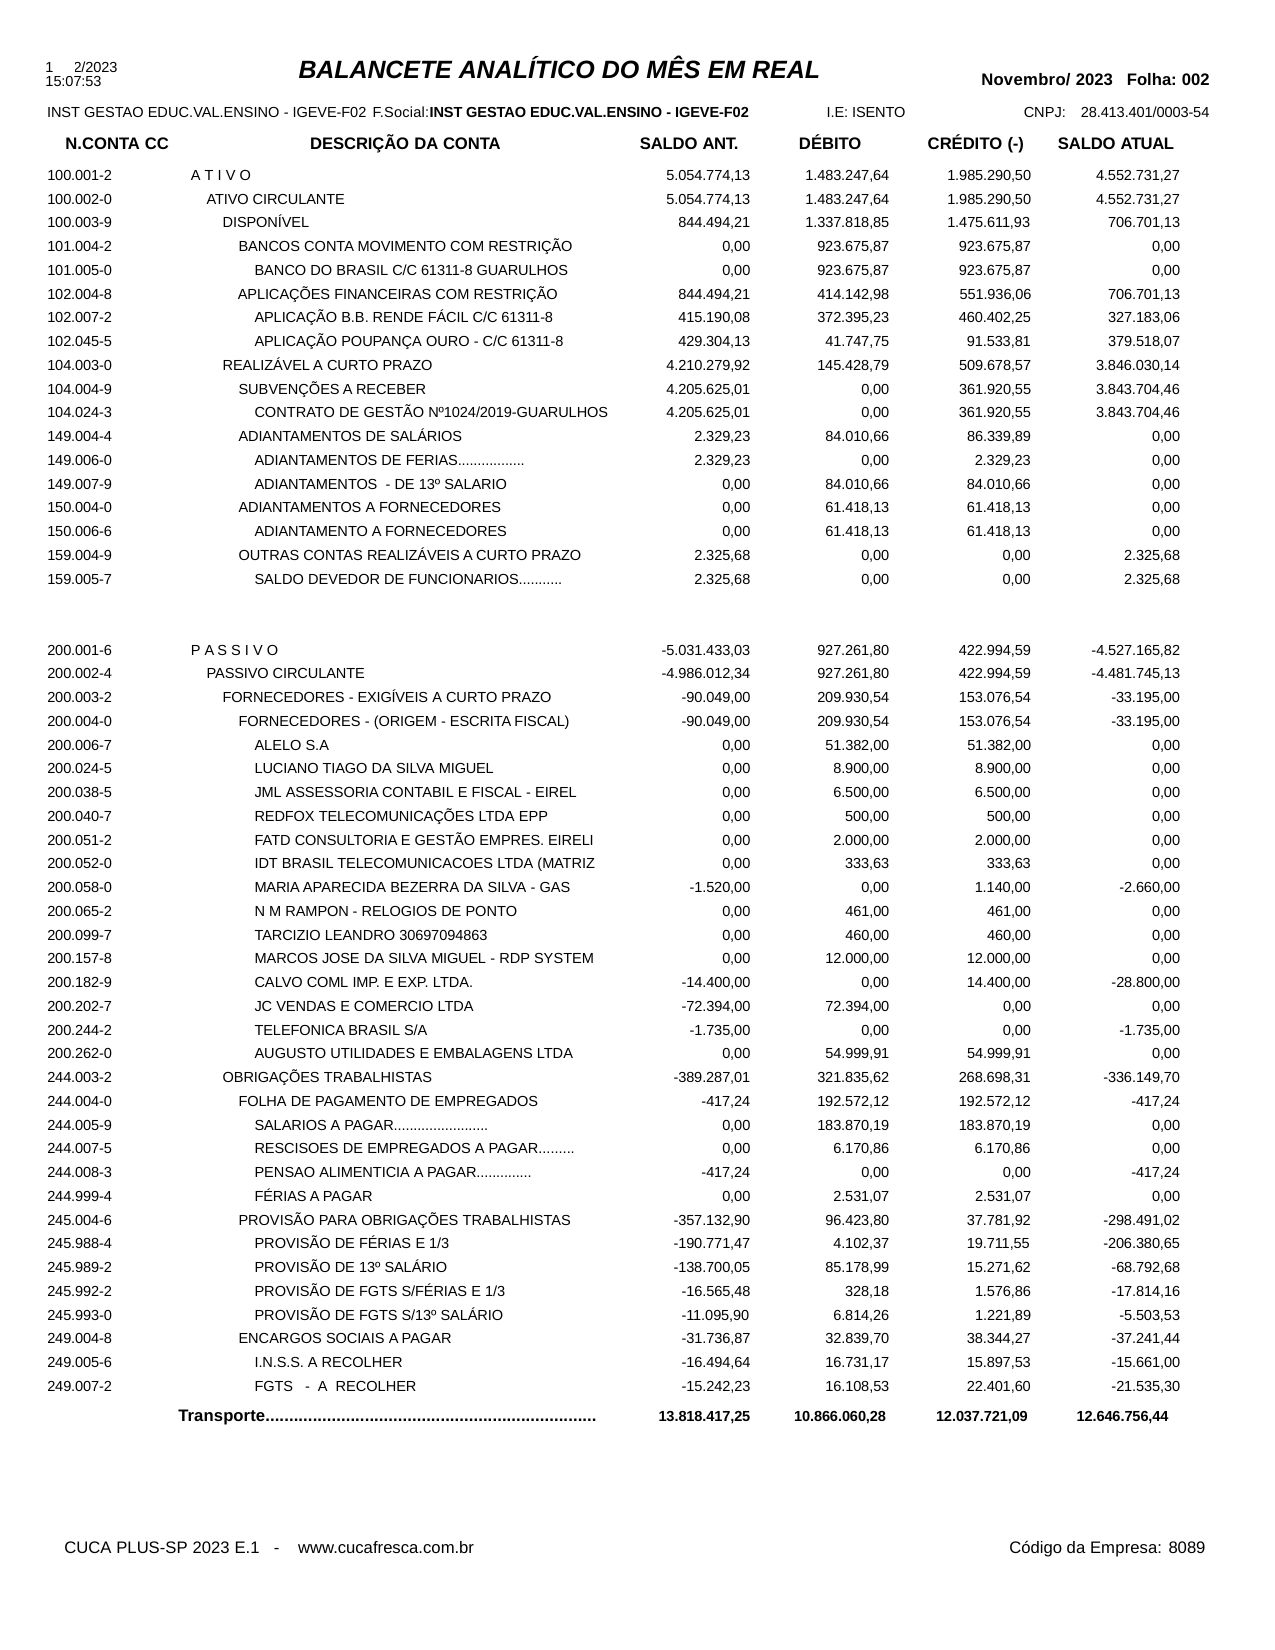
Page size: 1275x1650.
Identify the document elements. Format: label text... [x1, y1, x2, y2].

text DISPONÍVEL [222, 215, 331, 231]
text 4.552.731,27 [1096, 191, 1202, 207]
text 0,00 [722, 1046, 772, 1062]
text 2.325,68 [694, 571, 772, 587]
text -33.195,00 [1111, 690, 1202, 706]
text ATIVO CIRCULANTE [206, 191, 370, 207]
text 153.076,54 [959, 690, 1053, 706]
text 6.500,00 [833, 785, 911, 801]
text - [273, 1539, 298, 1558]
text 0,00 [1152, 500, 1202, 516]
text -17.814,16 [1111, 1283, 1202, 1299]
text 4.205.625,01 [666, 405, 772, 421]
text 51.382,00 [967, 737, 1053, 753]
text -4.986.012,34 [661, 666, 773, 682]
text 149.006-0 [47, 452, 134, 468]
text 429.304,13 [678, 334, 772, 350]
text 6.170,86 [833, 1141, 911, 1157]
text 0,00 [722, 856, 772, 872]
text 244.007-5 [47, 1141, 134, 1157]
text 927.261,80 [817, 642, 911, 658]
text DÉBITO [799, 134, 887, 153]
text 372.395,23 [817, 310, 911, 326]
text 3.843.704,46 [1096, 405, 1202, 421]
text RESCISOES DE EMPREGADOS A PAGAR......... [254, 1141, 600, 1157]
text 0,00 [1152, 262, 1202, 278]
text 923.675,87 [817, 239, 911, 255]
text 200.051-2 [47, 832, 134, 848]
text 0,00 [722, 785, 772, 801]
text 414.142,98 [817, 286, 911, 302]
text 200.006-7 [47, 737, 134, 753]
text 0,00 [722, 476, 772, 492]
text 84.010,66 [967, 476, 1053, 492]
text FATD CONSULTORIA E GESTÃO EMPRES. EIRELI [254, 832, 623, 848]
text 361.920,55 [959, 381, 1053, 397]
text 0,00 [1002, 571, 1052, 587]
text 244.004-0 [47, 1093, 134, 1109]
text 200.001-6 [47, 642, 134, 658]
text 0,00 [722, 1141, 772, 1157]
text 333,63 [845, 856, 911, 872]
text 0,00 [722, 500, 772, 516]
text 0,00 [1152, 808, 1202, 824]
text 0,00 [722, 832, 772, 848]
text JML ASSESSORIA CONTABIL E FISCAL - EIREL [254, 785, 623, 801]
text 200.099-7 [47, 927, 134, 943]
text 0,00 [722, 761, 772, 777]
text 5:07:53 [53, 76, 139, 89]
text 200.262-0 [47, 1046, 134, 1062]
text -15.242,23 [681, 1378, 772, 1394]
text SALDO DEVEDOR DE FUNCIONARIOS........... [254, 571, 609, 587]
text 159.005-7 [47, 571, 134, 587]
text ALELO S.A [254, 737, 596, 753]
text LUCIANO TIAGO DA SILVA MIGUEL [254, 761, 623, 777]
text ADIANTAMENTO A FORNECEDORES [254, 524, 609, 540]
text Código da Empresa: 8089 [1009, 1539, 1230, 1558]
text -417,24 [701, 1165, 772, 1181]
text 100.001-2 [47, 167, 134, 183]
text 0,00 [861, 880, 911, 896]
text 12.037.721,09 [936, 1408, 1050, 1424]
text 1.221,89 [975, 1307, 1053, 1323]
text -37.241,44 [1111, 1331, 1202, 1347]
text -68.792,68 [1111, 1260, 1202, 1276]
text 245.992-2 [47, 1283, 134, 1299]
text 500,00 [987, 808, 1053, 824]
text 706.701,13 [1108, 286, 1202, 302]
text 2.329,23 [974, 452, 1053, 468]
text 0,00 [1152, 476, 1202, 492]
text I.E: ISENTO [826, 105, 927, 121]
text 2.325,68 [1124, 547, 1202, 563]
text PROVISÃO PARA OBRIGAÇÕES TRABALHISTAS [238, 1212, 597, 1228]
text A T I V O [191, 167, 370, 183]
text 200.002-4 [47, 666, 134, 682]
text 96.423,80 [825, 1212, 911, 1228]
text 0,00 [1152, 452, 1202, 468]
text 61.418,13 [967, 500, 1053, 516]
text 200.052-0 [47, 856, 134, 872]
text 104.004-9 [47, 381, 134, 397]
text MARCOS JOSE DA SILVA MIGUEL - RDP SYSTEM [254, 951, 623, 967]
text 268.698,31 [958, 1070, 1053, 1086]
text FGTS - A RECOLHER [254, 1378, 440, 1394]
text -90.049,00 [681, 713, 773, 729]
text 244.005-9 [47, 1117, 134, 1133]
text 102.007-2 [47, 310, 134, 326]
text 2.531,07 [833, 1188, 911, 1204]
text OBRIGAÇÕES TRABALHISTAS [222, 1070, 599, 1086]
text BANCOS CONTA MOVIMENTO COM RESTRIÇÃO [238, 239, 598, 255]
text 1.475.611,93 [947, 215, 1053, 231]
text 61.418,13 [825, 500, 911, 516]
text 1.576,86 [975, 1283, 1053, 1299]
text MARIA APARECIDA BEZERRA DA SILVA - GAS [254, 880, 623, 896]
text 1.985.290,50 [947, 191, 1053, 207]
text 16.731,17 [825, 1355, 911, 1371]
text 0,00 [1003, 998, 1053, 1014]
text 13.818.417,25 [658, 1408, 773, 1424]
text 4.552.731,27 [1096, 167, 1202, 183]
text ADIANTAMENTOS A FORNECEDORES [238, 500, 609, 516]
text 200.004-0 [47, 713, 134, 729]
text 245.989-2 [47, 1260, 134, 1276]
text 4.210.279,92 [666, 357, 772, 373]
text PROVISÃO DE FÉRIAS E 1/3 [254, 1236, 597, 1252]
text 102.045-5 [47, 334, 134, 350]
text 0,00 [861, 381, 911, 397]
text 32.839,70 [825, 1331, 911, 1347]
text 1.985.290,50 [947, 167, 1053, 183]
text APLICAÇÃO POUPANÇA OURO - C/C 61311-8 [254, 334, 598, 350]
text 0,00 [861, 547, 911, 563]
text 16.108,53 [825, 1378, 911, 1394]
text 321.835,62 [817, 1070, 911, 1086]
text 249.007-2 [47, 1378, 134, 1394]
text 0,00 [1002, 547, 1053, 563]
text 0,00 [722, 808, 772, 824]
text 0,00 [722, 737, 773, 753]
text N M RAMPON - RELOGIOS DE PONTO [254, 903, 623, 919]
text 0,00 [861, 452, 911, 468]
text 200.024-5 [47, 761, 134, 777]
text -4.481.745,13 [1091, 666, 1202, 682]
text 2.325,68 [694, 547, 772, 563]
text 2.325,68 [1124, 571, 1202, 587]
text 844.494,21 [678, 215, 772, 231]
text -4.527.165,82 [1091, 642, 1202, 658]
text -336.149,70 [1103, 1070, 1202, 1086]
text 61.418,13 [825, 524, 911, 540]
text 4.205.625,01 [666, 381, 772, 397]
text 200.182-9 [47, 975, 134, 991]
text N.CONTA CC [65, 134, 194, 153]
text FORNECEDORES - (ORIGEM - ESCRITA FISCAL) [238, 713, 596, 729]
text 415.190,08 [678, 310, 772, 326]
text 460,00 [845, 927, 911, 943]
text 150.004-0 [47, 500, 134, 516]
text 1.483.247,64 [805, 167, 911, 183]
text 551.936,06 [959, 286, 1053, 302]
text 12.000,00 [825, 951, 911, 967]
text TELEFONICA BRASIL S/A [254, 1022, 453, 1038]
text 422.994,59 [959, 666, 1053, 682]
text -1.520,00 [689, 880, 772, 896]
text 1.337.818,85 [805, 215, 911, 231]
text 0,00 [1152, 903, 1202, 919]
text OUTRAS CONTAS REALIZÁVEIS A CURTO PRAZO [238, 547, 609, 563]
text 61.418,13 [967, 524, 1053, 540]
text 0,00 [722, 1188, 772, 1204]
text 927.261,80 [817, 666, 911, 682]
text APLICAÇÃO B.B. RENDE FÁCIL C/C 61311-8 [254, 310, 598, 326]
text 2.000,00 [974, 832, 1053, 848]
text 19.711,55 [967, 1236, 1053, 1252]
text 461,00 [987, 903, 1053, 919]
text APLICAÇÕES FINANCEIRAS COM RESTRIÇÃO [238, 286, 598, 302]
text 200.038-5 [47, 785, 134, 801]
text 149.007-9 [47, 476, 134, 492]
text CALVO COML IMP. E EXP. LTDA. [254, 975, 623, 991]
text 5.054.774,13 [666, 191, 772, 207]
text 0,00 [722, 903, 772, 919]
text PROVISÃO DE FGTS S/FÉRIAS E 1/3 [254, 1283, 529, 1299]
text 0,00 [1152, 737, 1202, 753]
text 249.005-6 [47, 1355, 134, 1371]
text 245.004-6 [47, 1212, 134, 1228]
text 209.930,54 [817, 690, 911, 706]
text -1.735,00 [689, 1022, 772, 1038]
text ENCARGOS SOCIAIS A PAGAR [238, 1331, 529, 1347]
text 923.675,87 [959, 262, 1053, 278]
text FOLHA DE PAGAMENTO DE EMPREGADOS [238, 1093, 600, 1109]
text 183.870,19 [958, 1117, 1053, 1133]
text -206.380,65 [1103, 1236, 1202, 1252]
text ADIANTAMENTOS - DE 13º SALARIO [254, 476, 609, 492]
text 150.006-6 [47, 524, 134, 540]
text 86.339,89 [967, 429, 1053, 445]
text 509.678,57 [959, 357, 1053, 373]
text BANCO DO BRASIL C/C 61311-8 GUARULHOS [254, 262, 598, 278]
text 0,00 [722, 927, 772, 943]
text CRÉDITO (-) [927, 134, 1049, 153]
text 200.003-2 [47, 690, 134, 706]
text 0,00 [861, 1165, 911, 1181]
text 0,00 [861, 975, 911, 991]
text 41.747,75 [825, 334, 911, 350]
text P A S S I V O [191, 642, 300, 658]
text 0,00 [722, 1117, 772, 1133]
text -417,24 [701, 1093, 772, 1109]
text 0,00 [1152, 1188, 1202, 1204]
text PROVISÃO DE FGTS S/13º SALÁRIO [254, 1307, 529, 1323]
text 2.531,07 [975, 1188, 1053, 1204]
text ADIANTAMENTOS DE FERIAS................. [254, 452, 609, 468]
text 2.329,23 [694, 429, 772, 445]
text 0,00 [1152, 927, 1202, 943]
text -138.700,05 [673, 1260, 772, 1276]
text 844.494,21 [678, 286, 772, 302]
text 200.058-0 [47, 880, 134, 896]
text 5.054.774,13 [666, 167, 772, 183]
text 706.701,13 [1108, 215, 1202, 231]
text 192.572,12 [958, 1093, 1053, 1109]
text -72.394,00 [681, 998, 772, 1014]
text REALIZÁVEL A CURTO PRAZO [222, 357, 598, 373]
text 0,00 [1152, 998, 1202, 1014]
text -16.565,48 [681, 1283, 772, 1299]
text 6.500,00 [974, 785, 1053, 801]
text JC VENDAS E COMERCIO LTDA [254, 998, 499, 1014]
text -14.400,00 [681, 975, 772, 991]
text 84.010,66 [825, 429, 911, 445]
text -298.491,02 [1103, 1212, 1202, 1228]
text -31.736,87 [681, 1331, 772, 1347]
text Novembro/ 2023 Folha: 002 [981, 71, 1234, 89]
text 200.202-7 [47, 998, 134, 1014]
text -357.132,90 [673, 1212, 772, 1228]
text SALARIOS A PAGAR........................ [254, 1117, 600, 1133]
text -11.095,90 [681, 1307, 772, 1323]
text 327.183,06 [1108, 310, 1202, 326]
text 37.781,92 [967, 1212, 1053, 1228]
text 15.897,53 [967, 1355, 1053, 1371]
text -190.771,47 [673, 1236, 772, 1252]
text PROVISÃO DE 13º SALÁRIO [254, 1260, 471, 1276]
text 328,18 [845, 1283, 911, 1299]
text 2.329,23 [694, 452, 772, 468]
text 244.999-4 [47, 1188, 134, 1204]
text -417,24 [1131, 1165, 1202, 1181]
text Transporte...................................................................... [178, 1407, 622, 1426]
text -389.287,01 [673, 1070, 772, 1086]
text 245.988-4 [47, 1236, 134, 1252]
text 38.344,27 [967, 1331, 1053, 1347]
text 22.401,60 [967, 1378, 1053, 1394]
text PENSAO ALIMENTICIA A PAGAR.............. [254, 1165, 600, 1181]
text 0,00 [1152, 951, 1202, 967]
text CUCA PLUS-SP 2023 E.1 [64, 1539, 273, 1558]
text 1.140,00 [974, 880, 1053, 896]
text 2.000,00 [833, 832, 911, 848]
text FORNECEDORES - EXIGÍVEIS A CURTO PRAZO [222, 690, 596, 706]
text 244.003-2 [47, 1070, 134, 1086]
text 0,00 [1152, 1046, 1202, 1062]
text 192.572,12 [817, 1093, 911, 1109]
text 100.003-9 [47, 215, 134, 231]
text 200.040-7 [47, 808, 134, 824]
text 209.930,54 [817, 713, 911, 729]
text -5.031.433,03 [661, 642, 773, 658]
text 0,00 [1152, 761, 1202, 777]
text 200.244-2 [47, 1022, 134, 1038]
text 12.646.756,44 [1076, 1408, 1191, 1424]
text 0,00 [861, 1022, 911, 1038]
text 153.076,54 [959, 713, 1053, 729]
text 102.004-8 [47, 286, 134, 302]
text 200.157-8 [47, 951, 134, 967]
text 0,00 [722, 951, 772, 967]
text 333,63 [987, 856, 1053, 872]
text 0,00 [1152, 1117, 1202, 1133]
text 104.003-0 [47, 357, 134, 373]
text BALANCETE ANALÍTICO DO MÊS EM REAL [298, 57, 844, 84]
text -28.800,00 [1111, 975, 1202, 991]
text 1 [45, 59, 75, 76]
text 0,00 [1152, 785, 1202, 801]
text 460.402,25 [959, 310, 1053, 326]
text 923.675,87 [959, 239, 1053, 255]
text -15.661,00 [1111, 1355, 1202, 1371]
text 72.394,00 [825, 998, 911, 1014]
text SALDO ATUAL [1058, 134, 1200, 153]
text I.N.S.S. A RECOLHER [254, 1355, 424, 1371]
text 3.843.704,46 [1096, 381, 1202, 397]
text 244.008-3 [47, 1165, 134, 1181]
text 54.999,91 [825, 1046, 911, 1062]
text 6.814,26 [833, 1307, 911, 1323]
text 200.065-2 [47, 903, 134, 919]
text 10.866.060,28 [794, 1408, 908, 1424]
text -21.535,30 [1111, 1378, 1202, 1394]
text 1.483.247,64 [805, 191, 911, 207]
text 15.271,62 [967, 1260, 1053, 1276]
text FÉRIAS A PAGAR [254, 1188, 600, 1204]
text DESCRIÇÃO DA CONTA [310, 134, 526, 153]
text CNPJ: 28.413.401/0003-54 [1023, 105, 1234, 121]
text 8.900,00 [975, 761, 1053, 777]
text 1/12/2023 [75, 59, 139, 76]
text -417,24 [1131, 1093, 1202, 1109]
text -1.735,00 [1119, 1022, 1202, 1038]
text 0,00 [722, 239, 772, 255]
text 4.102,37 [833, 1236, 911, 1252]
text -90.049,00 [681, 690, 773, 706]
text 461,00 [845, 903, 911, 919]
text 145.428,79 [817, 357, 911, 373]
text 84.010,66 [825, 476, 911, 492]
text 0,00 [1003, 1165, 1053, 1181]
text SUBVENÇÕES A RECEBER [238, 381, 452, 397]
text 0,00 [1003, 1022, 1053, 1038]
text 361.920,55 [959, 405, 1053, 421]
text 51.382,00 [825, 737, 911, 753]
text 0,00 [1152, 429, 1202, 445]
text 149.004-4 [47, 429, 134, 445]
text 0,00 [1152, 239, 1202, 255]
text 159.004-9 [47, 547, 134, 563]
text 0,00 [1152, 856, 1202, 872]
text IDT BRASIL TELECOMUNICACOES LTDA (MATRIZ [254, 856, 623, 872]
text 500,00 [845, 808, 911, 824]
text 0,00 [722, 524, 772, 540]
text -2.660,00 [1119, 880, 1202, 896]
text INST GESTAO EDUC.VAL.ENSINO - IGEVE-F02 F.Social:INST GESTAO EDUC.VAL.ENSINO - IGEVE-F02 [47, 105, 778, 121]
text 101.005-0 [47, 262, 134, 278]
text 0,00 [1152, 1141, 1202, 1157]
text 8.900,00 [833, 761, 911, 777]
text 14.400,00 [967, 975, 1053, 991]
text PASSIVO CIRCULANTE [206, 666, 391, 682]
text 460,00 [987, 927, 1053, 943]
text 3.846.030,14 [1096, 357, 1202, 373]
text 54.999,91 [967, 1046, 1053, 1062]
text 91.533,81 [967, 334, 1053, 350]
text -33.195,00 [1111, 713, 1202, 729]
text 0,00 [1152, 832, 1202, 848]
text 923.675,87 [817, 262, 911, 278]
text 183.870,19 [817, 1117, 911, 1133]
text CONTRATO DE GESTÃO Nº1024/2019-GUARULHOS [254, 405, 634, 421]
text TARCIZIO LEANDRO 30697094863 [254, 927, 623, 943]
text www.cucafresca.com.br [298, 1539, 500, 1558]
text AUGUSTO UTILIDADES E EMBALAGENS LTDA [254, 1046, 599, 1062]
text 101.004-2 [47, 239, 134, 255]
text 85.178,99 [825, 1260, 911, 1276]
text 104.024-3 [47, 405, 134, 421]
text 6.170,86 [974, 1141, 1053, 1157]
text 1 [45, 76, 53, 89]
text -5.503,53 [1119, 1307, 1202, 1323]
text 249.004-8 [47, 1331, 134, 1347]
text 100.002-0 [47, 191, 134, 207]
text 245.993-0 [47, 1307, 134, 1323]
text 0,00 [861, 571, 911, 587]
text 379.518,07 [1108, 334, 1202, 350]
text 0,00 [861, 405, 911, 421]
text SALDO ANT. [639, 134, 765, 153]
text 12.000,00 [967, 951, 1053, 967]
text -16.494,64 [681, 1355, 772, 1371]
text REDFOX TELECOMUNICAÇÕES LTDA EPP [254, 808, 623, 824]
text 422.994,59 [959, 642, 1053, 658]
text ADIANTAMENTOS DE SALÁRIOS [238, 429, 634, 445]
text 0,00 [1152, 524, 1202, 540]
text 0,00 [722, 262, 772, 278]
